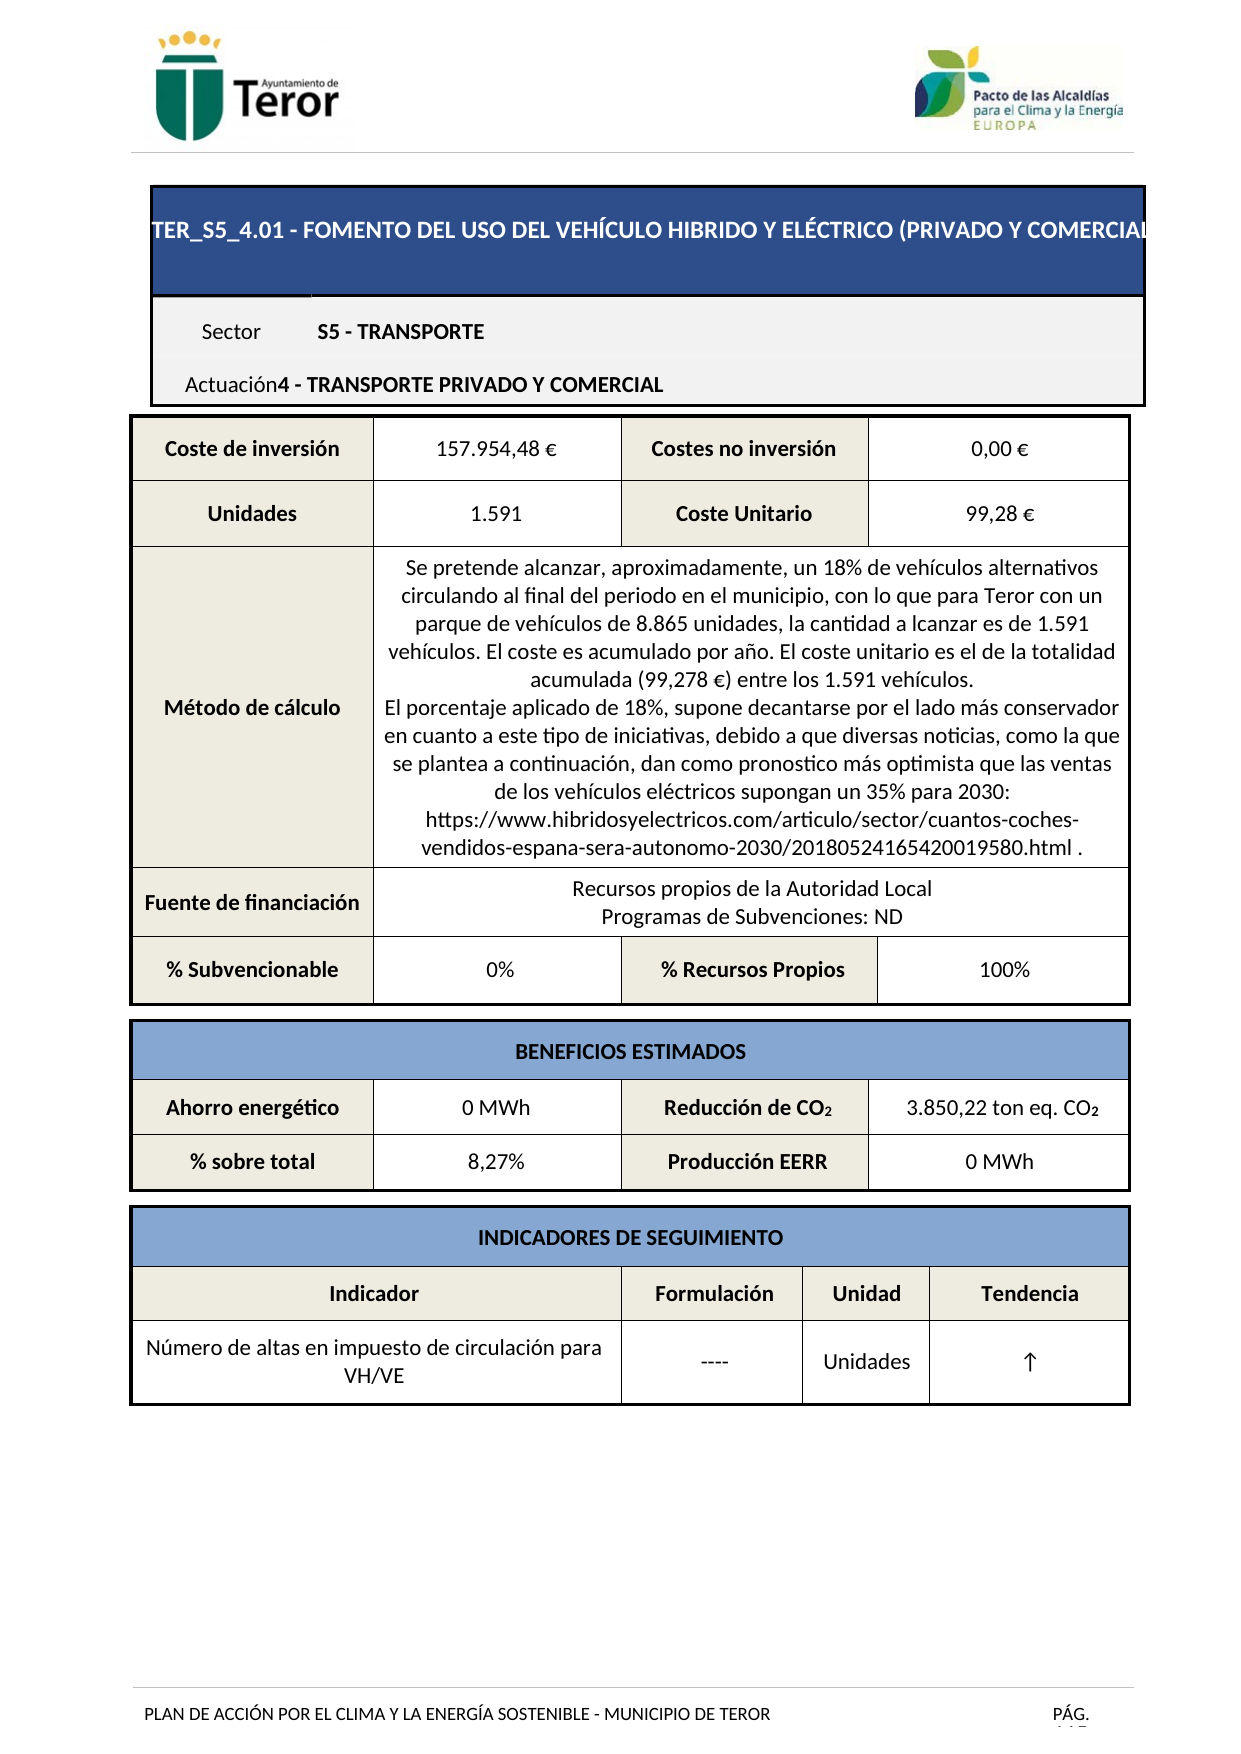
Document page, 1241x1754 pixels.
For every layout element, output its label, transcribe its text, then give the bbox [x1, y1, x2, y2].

table_cell 0 MWh [374, 1080, 621, 1134]
table_cell 1.591 [374, 481, 621, 546]
table_cell Coste Unitario [622, 481, 868, 546]
table_cell Unidad [803, 1267, 929, 1320]
picture [915, 46, 1123, 130]
table_cell 8,27% [374, 1135, 621, 1189]
table_cell Se pretende alcanzar, aproximadamente, un 18% de vehículos alternativos circulando al final del periodo en el municipio, con lo que para Teror con un parque de vehículos de 8.865 unidades, la cantidad a lcanzar es de 1.591 vehículos. El coste es acumulado por año. El coste unitario es el de la totalidad acumulada (99,278 €) entre los 1.591 vehículos. El porcentaje aplicado de 18%, supone decantarse por el lado más conservador en cuanto a este tipo de iniciativas, debido a que diversas noticias, como la que se plantea a continuación, dan como pronostico más optimista que las ventas de los vehículos eléctricos supongan un 35% para 2030: https://www.hibridosyelectricos.com/articulo/sector/cuantos-coches- vendidos-espana-sera-autonomo-2030/20180524165420019580.html . [374, 547, 1128, 867]
table_cell % Recursos Propios [622, 937, 877, 1003]
table_cell Reducción de CO2 [622, 1080, 868, 1134]
table_cell 3.850,22 ton eq. CO2 [869, 1080, 1128, 1134]
picture [144, 23, 356, 152]
table_cell Método de cálculo [133, 547, 373, 867]
table_cell 100% [878, 937, 1128, 1003]
table_header 0,00 € [869, 418, 1128, 480]
table_cell % sobre total [133, 1135, 373, 1189]
table_cell 0 MWh [869, 1135, 1128, 1189]
table_cell Fuente de financiación [133, 868, 373, 936]
table_cell INDICADORES DE SEGUIMIENTO [133, 1208, 1128, 1266]
table_cell [131, 1192, 1129, 1205]
table_header 157.954,48 € [374, 418, 621, 480]
table_cell 99,28 € [869, 481, 1128, 546]
table_cell % Subvencionable [133, 937, 373, 1003]
table_cell Indicador [133, 1267, 621, 1320]
table_cell Formulación [622, 1267, 802, 1320]
table_header Costes no inversión [622, 418, 868, 480]
table_cell Recursos propios de la Autoridad Local Programas de Subvenciones: ND [374, 868, 1128, 936]
table_cell 0% [374, 937, 621, 1003]
table_cell Tendencia [930, 1267, 1128, 1320]
table_header Coste de inversión [133, 418, 373, 480]
table_cell Ahorro energético [133, 1080, 373, 1134]
table_cell Unidades [133, 481, 373, 546]
table_cell ---- [622, 1321, 802, 1403]
table_cell Número de altas en impuesto de circulación para VH/VE [133, 1321, 621, 1403]
table_cell ↑ [930, 1321, 1128, 1403]
table_cell Producción EERR [622, 1135, 868, 1189]
table_cell BENEFICIOS ESTIMADOS [133, 1022, 1128, 1079]
table_cell Unidades [803, 1321, 929, 1403]
table_cell [131, 1006, 1129, 1018]
